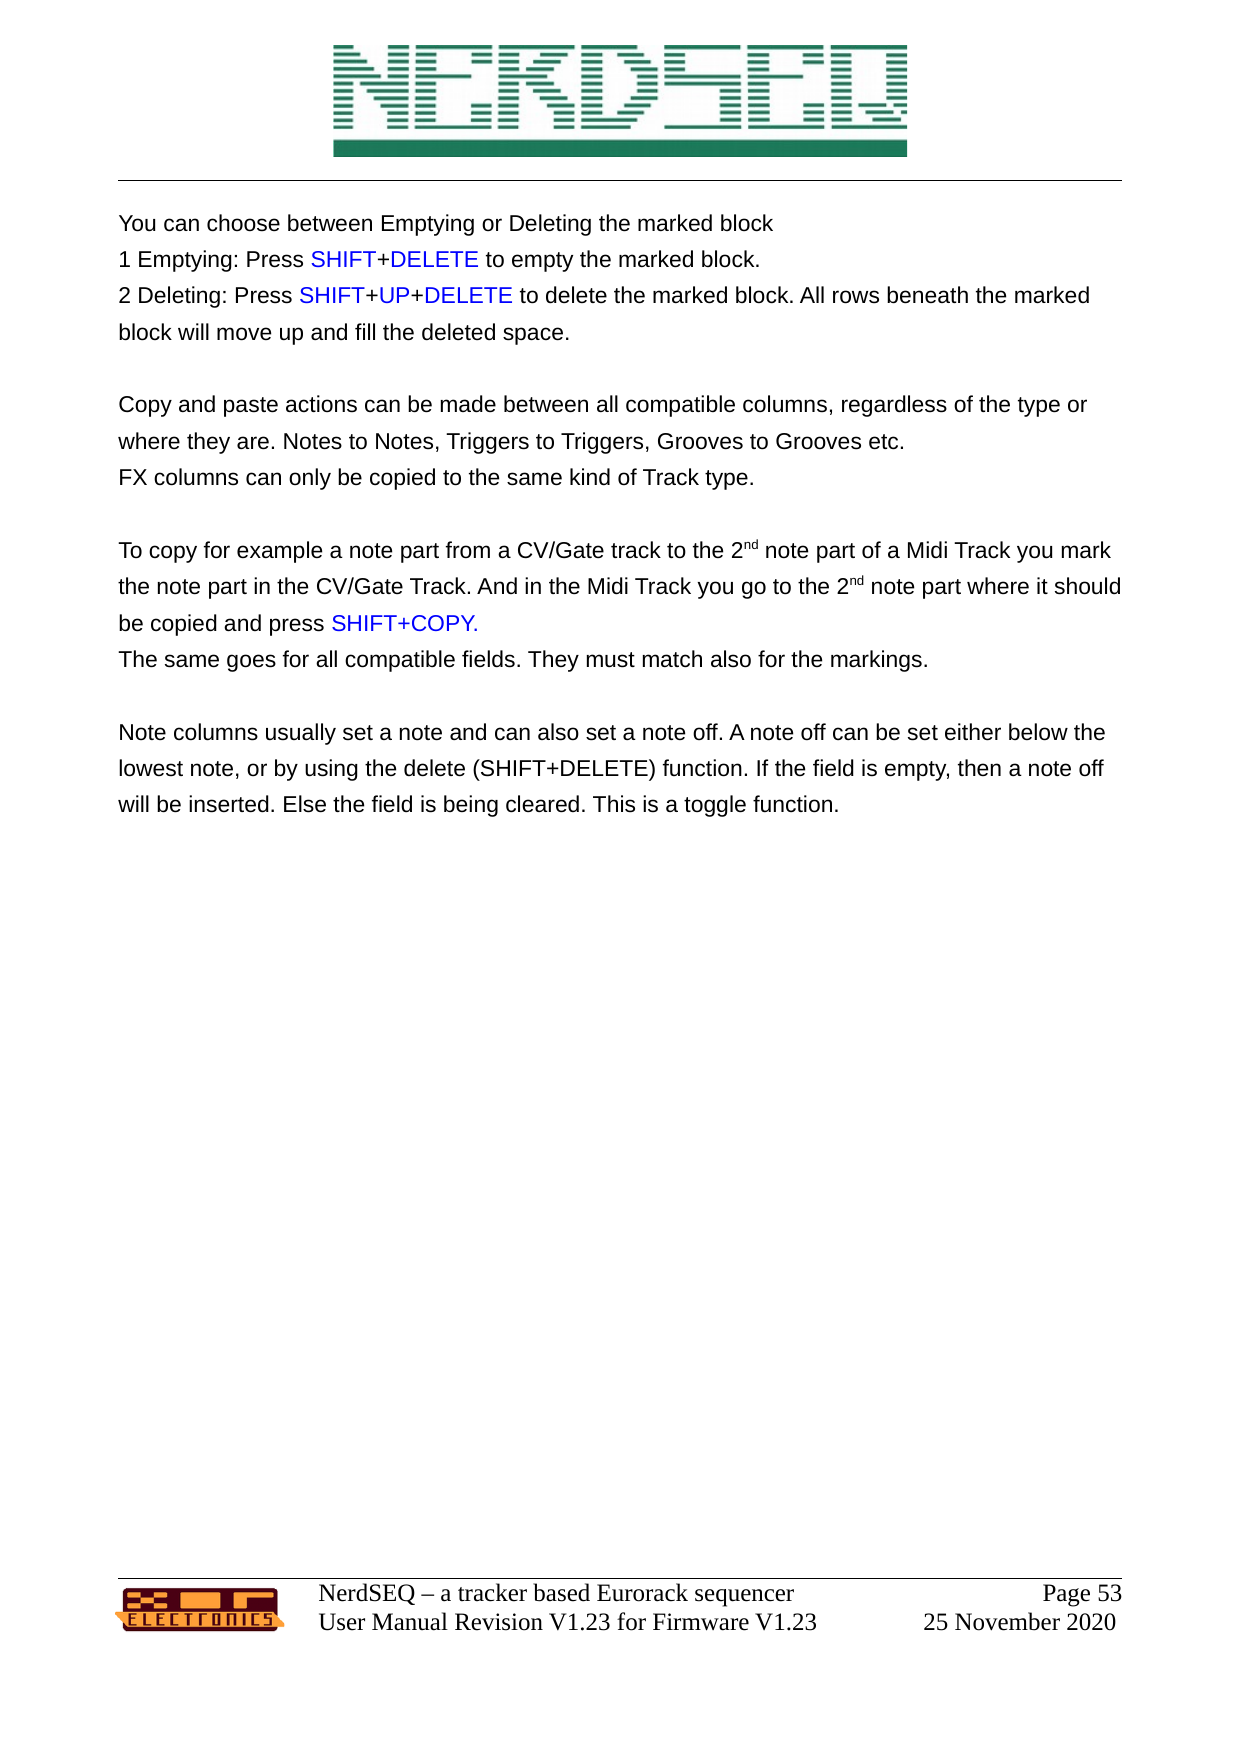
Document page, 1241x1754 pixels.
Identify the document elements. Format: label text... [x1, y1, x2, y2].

text 1 Emptying: Press SHIFT+DELETE to empty the marked block. [118, 246, 1122, 272]
picture [333, 45, 908, 157]
text To copy for example a note part from a CV/Gate track to the 2nd note part of a Midi Track you mark the note part in the CV/Gate Track. And in the Midi Track you go to the 2nd note part where it should be copied and press SHIFT+COPY. [118, 537, 1122, 636]
picture [115, 1584, 285, 1634]
text Note columns usually set a note and can also set a note off. A note off can be set either below the lowest note, or by using the delete (SHIFT+DELETE) function. If the field is empty, then a note off will be inserted. Else the field is being cleared. This is a toggle function. [118, 718, 1122, 818]
text 2 Deleting: Press SHIFT+UP+DELETE to delete the marked block. All rows beneath the marked block will move up and fill the deleted space. [118, 282, 1122, 345]
text FX columns can only be copied to the same kind of Track type. [118, 464, 1122, 490]
text The same goes for all compatible fields. They must match also for the markings. [118, 646, 1122, 672]
text You can choose between Emptying or Deleting the marked block [118, 209, 1122, 236]
text Copy and paste actions can be made between all compatible columns, regardless of the type or where they are. Notes to Notes, Triggers to Triggers, Grooves to Grooves etc. [118, 391, 1122, 454]
